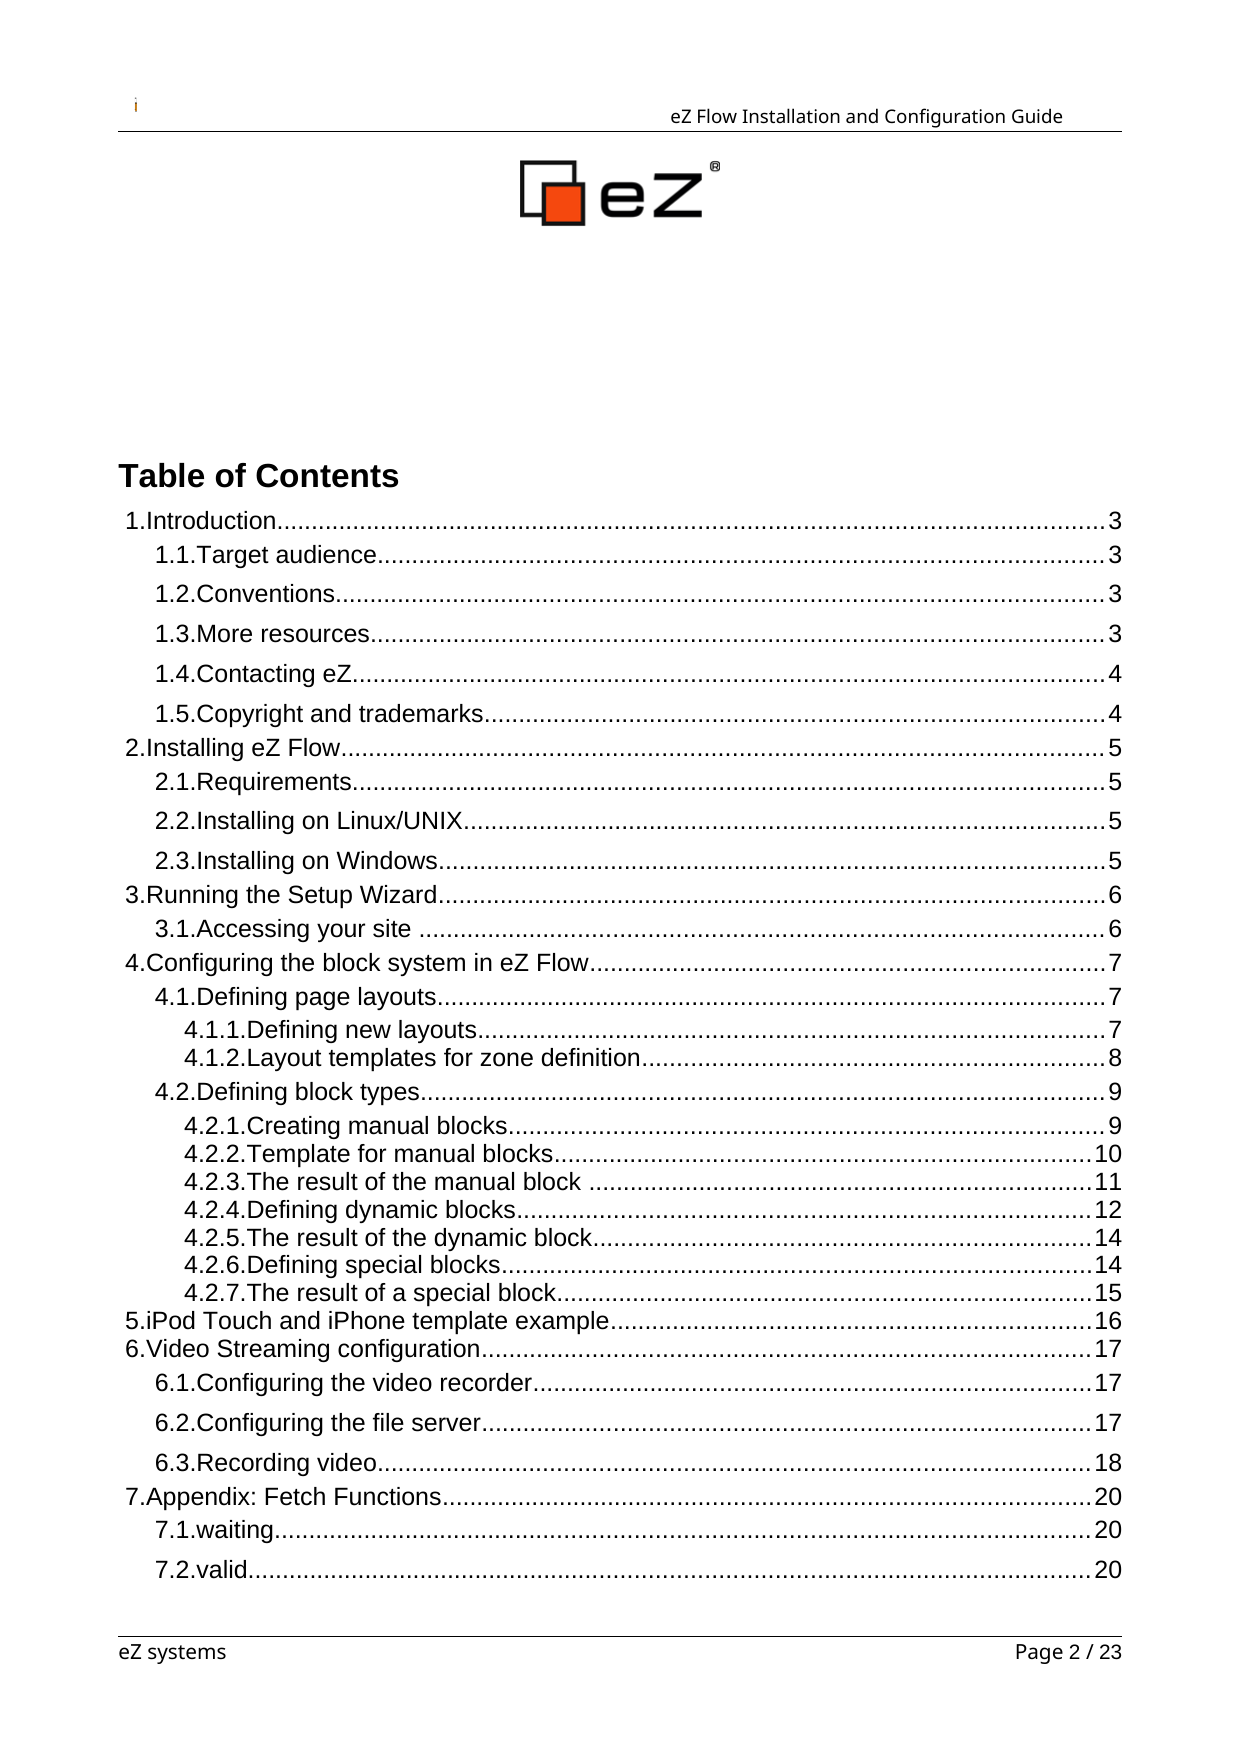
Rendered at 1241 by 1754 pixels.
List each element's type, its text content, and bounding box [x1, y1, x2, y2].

text 4.1.1.Defining new layouts 7 [177, 1016, 1122, 1044]
text 7.1.waiting 20 [148, 1516, 1122, 1544]
text 6.Video Streaming configuration 17 [118, 1335, 1122, 1363]
text 4.2.Defining block types 9 [148, 1078, 1122, 1106]
text 4.2.4.Defining dynamic blocks 12 [177, 1196, 1122, 1223]
text 4.2.3.The result of the manual block 11 [177, 1168, 1122, 1196]
text 4.2.2.Template for manual blocks 10 [177, 1140, 1122, 1168]
text 4.2.1.Creating manual blocks 9 [177, 1112, 1122, 1140]
text 6.2.Configuring the file server 17 [148, 1409, 1122, 1437]
text 4.2.7.The result of a special block 15 [177, 1279, 1122, 1307]
text 2.Installing eZ Flow 5 [118, 733, 1122, 761]
text 1.4.Contacting eZ 4 [148, 660, 1122, 688]
subtitle Table of Contents [118, 457, 1122, 494]
text 5.iPod Touch and iPhone template example 16 [118, 1307, 1122, 1335]
text 7.2.valid 20 [148, 1556, 1122, 1584]
text 3.Running the Setup Wizard 6 [118, 881, 1122, 909]
text 1.Introduction 3 [118, 507, 1122, 534]
text 2.3.Installing on Windows 5 [148, 847, 1122, 875]
text 4.Configuring the block system in eZ Flow 7 [118, 948, 1122, 976]
text 1.5.Copyright and trademarks 4 [148, 699, 1122, 727]
text 4.2.6.Defining special blocks 14 [177, 1251, 1122, 1279]
text 6.1.Configuring the video recorder 17 [148, 1369, 1122, 1397]
picture [520, 157, 720, 230]
text 7.Appendix: Fetch Functions 20 [118, 1482, 1122, 1510]
text 1.3.More resources 3 [148, 620, 1122, 648]
text 2.1.Requirements 5 [148, 767, 1122, 795]
text 6.3.Recording video 18 [148, 1448, 1122, 1476]
text 1.2.Conventions 3 [148, 580, 1122, 608]
text 2.2.Installing on Linux/UNIX 5 [148, 807, 1122, 835]
text 4.1.2.Layout templates for zone definition 8 [177, 1044, 1122, 1072]
text 4.2.5.The result of the dynamic block 14 [177, 1223, 1122, 1251]
text 1.1.Target audience 3 [148, 540, 1122, 568]
text 4.1.Defining page layouts 7 [148, 982, 1122, 1010]
text 3.1.Accessing your site 6 [148, 914, 1122, 942]
